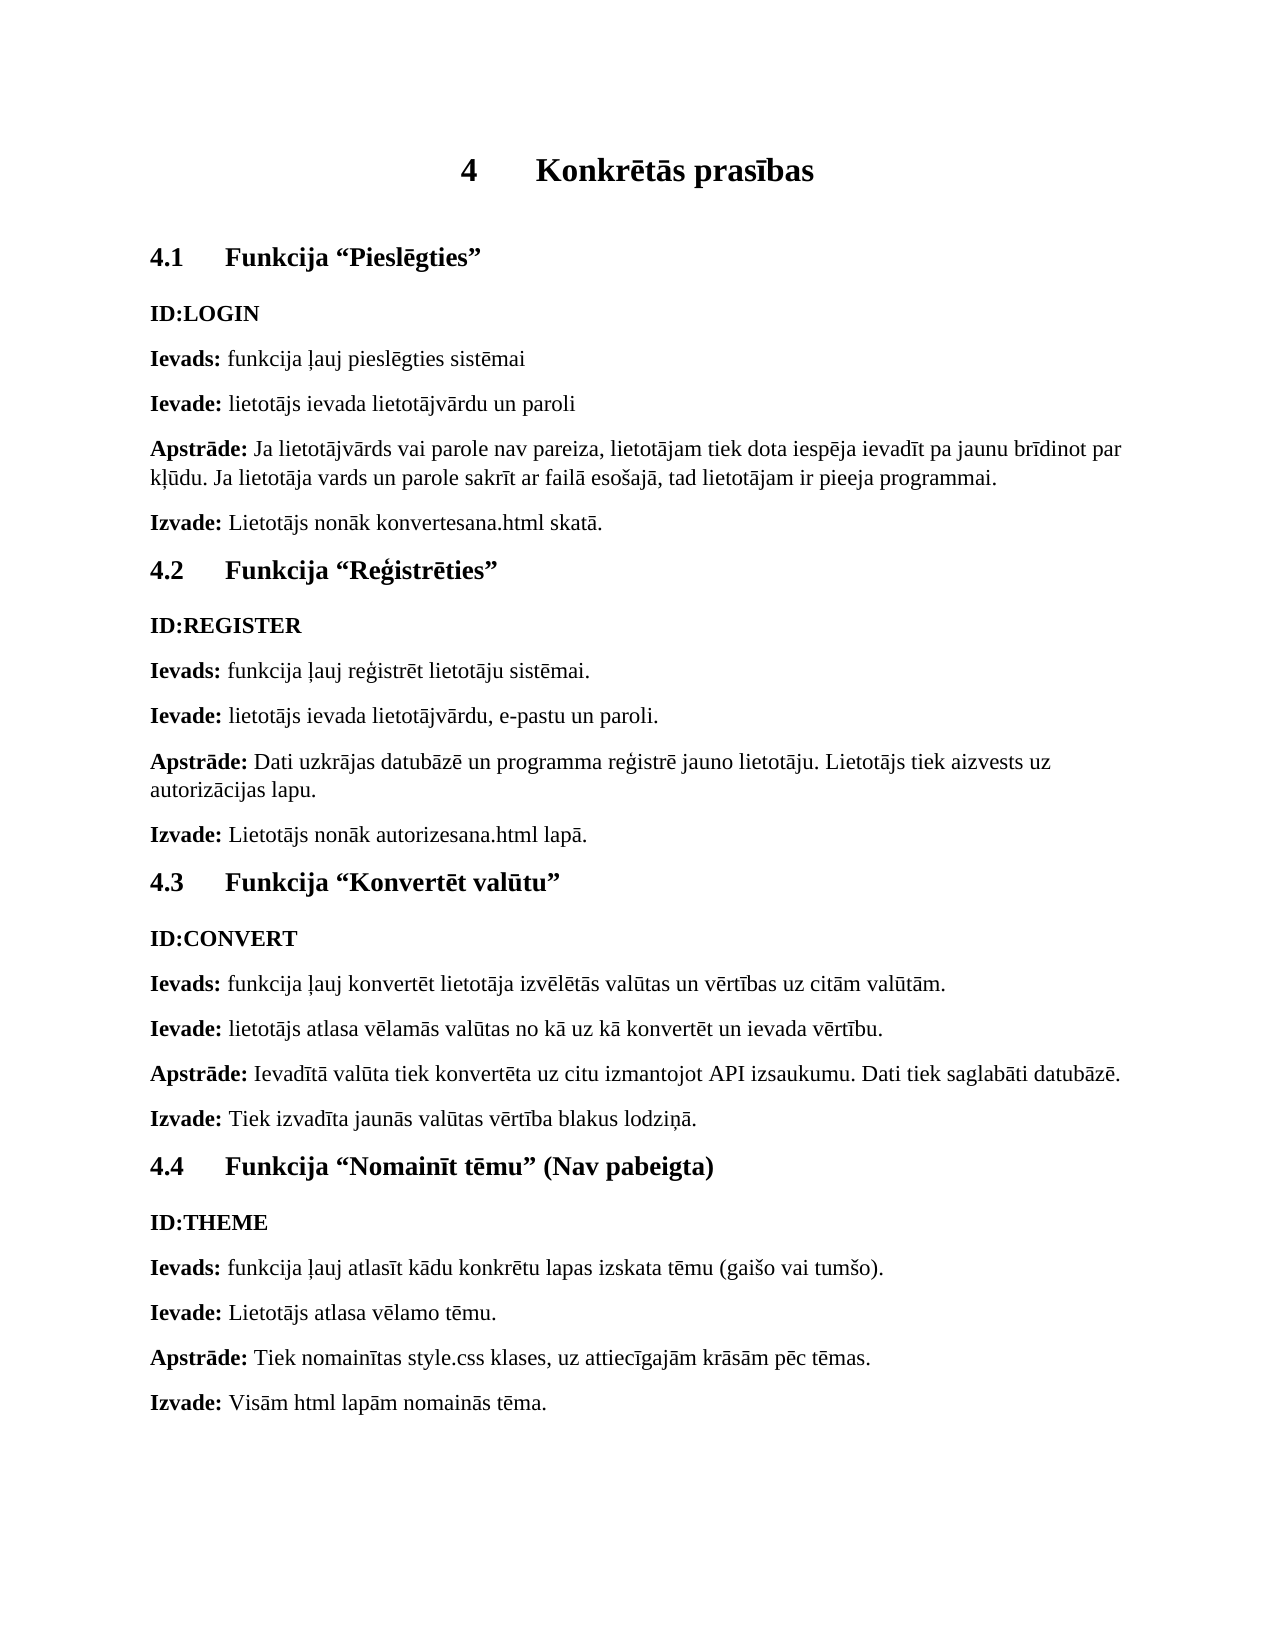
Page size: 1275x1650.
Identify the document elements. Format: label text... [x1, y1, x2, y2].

text ID:THEME [150, 1209, 1125, 1235]
text Izvade: Tiek izvadīta jaunās valūtas vērtība blakus lodziņā. [150, 1105, 1125, 1132]
text Apstrāde: Ievadītā valūta tiek konvertēta uz citu izmantojot API izsaukumu. Dati tiek saglabāti datubāzē. [150, 1060, 1125, 1087]
subtitle Konkrētās prasības [150, 150, 1125, 188]
text Izvade: Lietotājs nonāk autorizesana.html lapā. [150, 821, 1125, 848]
text Ievade: lietotājs ievada lietotājvārdu, e-pastu un paroli. [150, 703, 1125, 729]
subtitle Funkcija “Nomainīt tēmu” (Nav pabeigta) [150, 1150, 1125, 1182]
subtitle Funkcija “Reģistrēties” [150, 554, 1125, 585]
text Izvade: Visām html lapām nomainās tēma. [150, 1389, 1125, 1416]
text ID:LOGIN [150, 300, 1125, 326]
text Ievads: funkcija ļauj konvertēt lietotāja izvēlētās valūtas un vērtības uz citām valūtām. [150, 970, 1125, 996]
text Ievads: funkcija ļauj reģistrēt lietotāju sistēmai. [150, 657, 1125, 684]
subtitle Funkcija “Konvertēt valūtu” [150, 866, 1125, 897]
text Ievads: funkcija ļauj pieslēgties sistēmai [150, 345, 1125, 371]
text Ievads: funkcija ļauj atlasīt kādu konkrētu lapas izskata tēmu (gaišo vai tumšo). [150, 1254, 1125, 1280]
text Ievade: Lietotājs atlasa vēlamo tēmu. [150, 1299, 1125, 1326]
text Izvade: Lietotājs nonāk konvertesana.html skatā. [150, 509, 1125, 535]
text ID:CONVERT [150, 925, 1125, 951]
text Ievade: lietotājs atlasa vēlamās valūtas no kā uz kā konvertēt un ievada vērtību. [150, 1015, 1125, 1041]
text ID:REGISTER [150, 612, 1125, 639]
text Apstrāde: Dati uzkrājas datubāzē un programma reģistrē jauno lietotāju. Lietotājs tiek aizvests uz autorizācijas lapu. [150, 748, 1125, 802]
text Apstrāde: Ja lietotājvārds vai parole nav pareiza, lietotājam tiek dota iespēja ievadīt pa jaunu brīdinot par kļūdu. Ja lietotāja vards un parole sakrīt ar failā esošajā, tad lietotājam ir pieeja programmai. [150, 435, 1125, 490]
subtitle Funkcija “Pieslēgties” [150, 241, 1125, 272]
text Apstrāde: Tiek nomainītas style.css klases, uz attiecīgajām krāsām pēc tēmas. [150, 1344, 1125, 1371]
text Ievade: lietotājs ievada lietotājvārdu un paroli [150, 390, 1125, 416]
